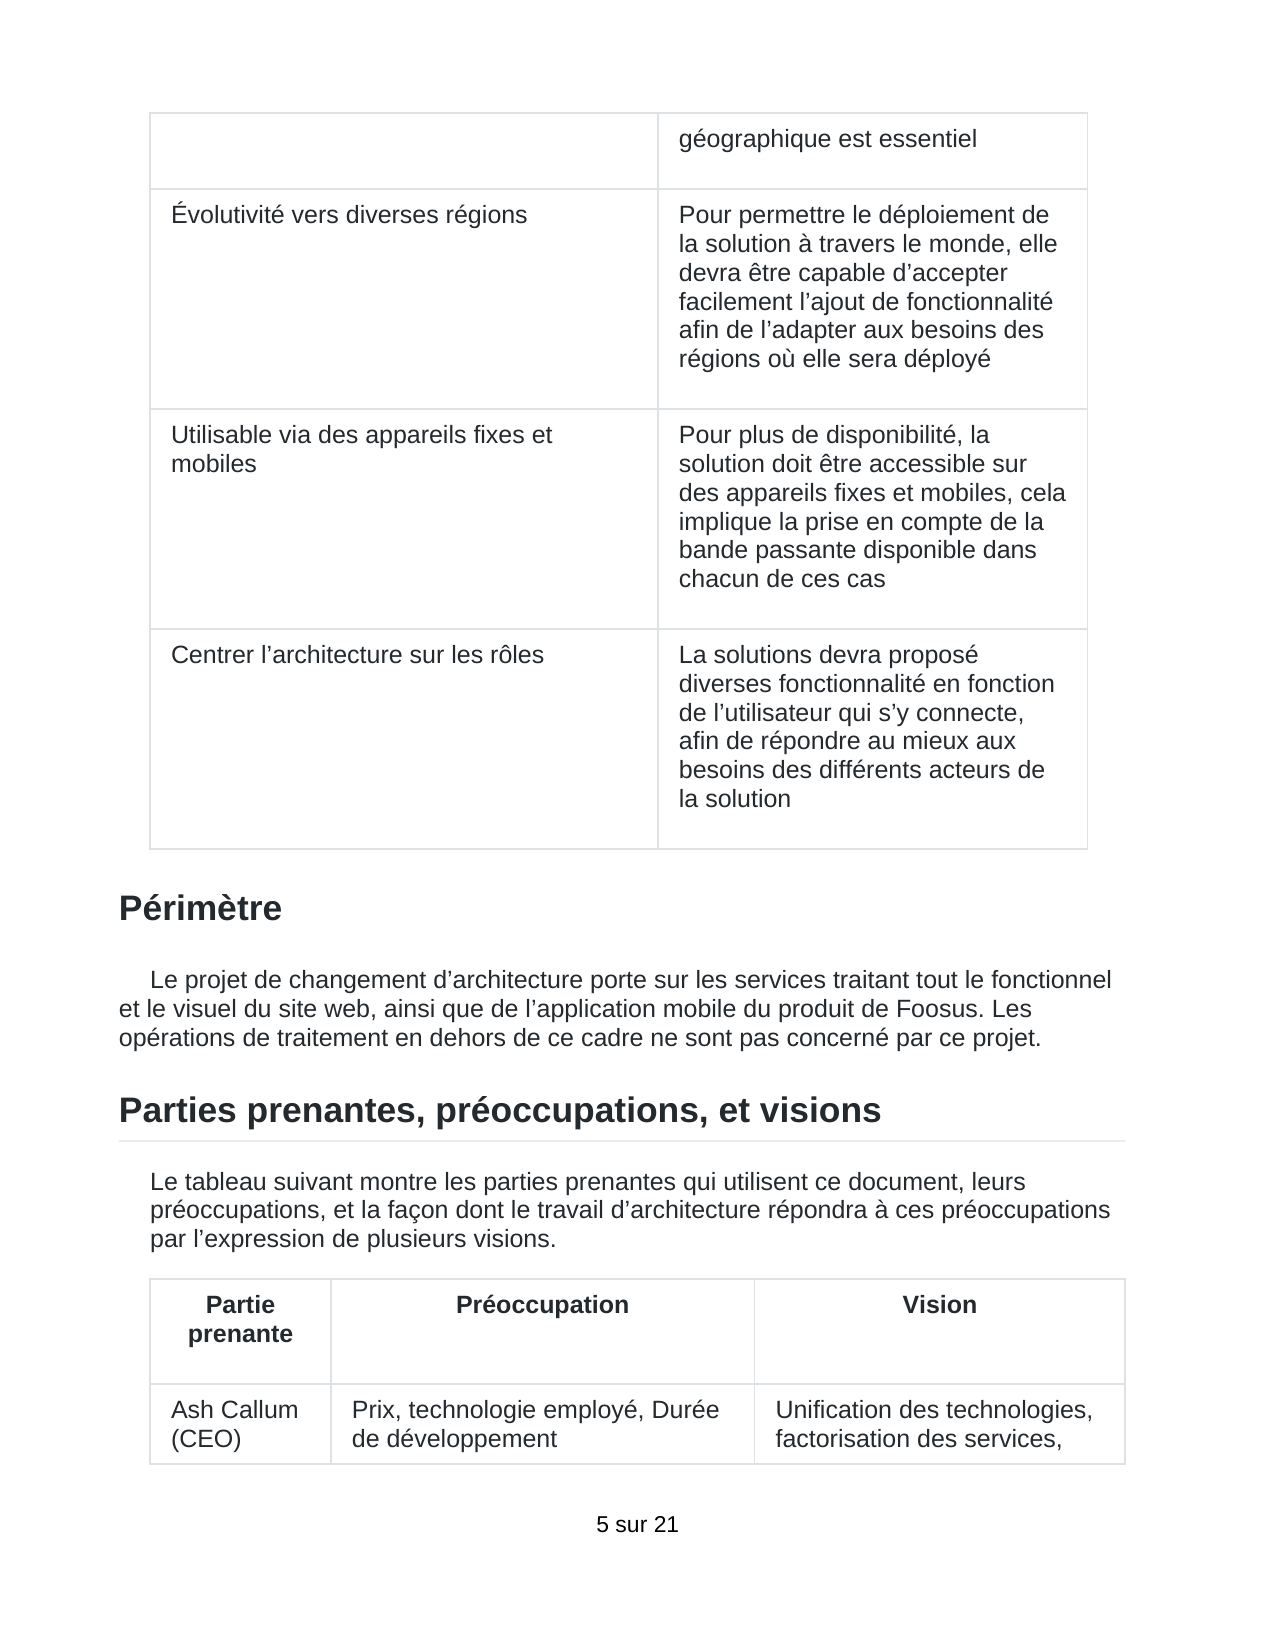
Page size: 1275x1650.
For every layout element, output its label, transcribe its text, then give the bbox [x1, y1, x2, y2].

text Le projet de changement d’architecture porte sur les services traitant tout le fonctionnel et le visuel du site web, ainsi que de l’application mobile du produit de Foosus. Les opérations de traitement en dehors de ce cadre ne sont pas concerné par ce projet. [119, 965, 1125, 1052]
table_cell La solutions devra proposé diverses fonctionnalité en fonction de l’utilisateur qui s’y connecte, afin de répondre au mieux aux besoins des différents acteurs de la solution [659, 630, 1087, 848]
subtitle Périmètre [119, 887, 1125, 928]
table_cell Centrer l’architecture sur les rôles [151, 630, 657, 848]
table_cell Évolutivité vers diverses régions [151, 190, 657, 408]
table_header Vision [755, 1280, 1124, 1383]
table_header Préoccupation [332, 1280, 754, 1383]
table_cell [151, 114, 657, 188]
table_cell Prix, technologie employé, Durée de développement [332, 1385, 754, 1463]
text Le tableau suivant montre les parties prenantes qui utilisent ce document, leurs préoccupations, et la façon dont le travail d’architecture répondra à ces préoccupations par l’expression de plusieurs visions. [150, 1167, 1125, 1253]
table_header Partie prenante [151, 1280, 330, 1383]
table_cell Utilisable via des appareils fixes et mobiles [151, 410, 657, 628]
table_cell Ash Callum (CEO) [151, 1385, 330, 1463]
table_cell Pour permettre le déploiement de la solution à travers le monde, elle devra être capable d’accepter facilement l’ajout de fonctionnalité afin de l’adapter aux besoins des régions où elle sera déployé [659, 190, 1087, 408]
subtitle Parties prenantes, préoccupations, et visions [119, 1089, 1125, 1140]
table_cell géographique est essentiel [659, 114, 1087, 188]
table_cell Pour plus de disponibilité, la solution doit être accessible sur des appareils fixes et mobiles, cela implique la prise en compte de la bande passante disponible dans chacun de ces cas [659, 410, 1087, 628]
table_cell Unification des technologies, factorisation des services, [755, 1385, 1124, 1463]
